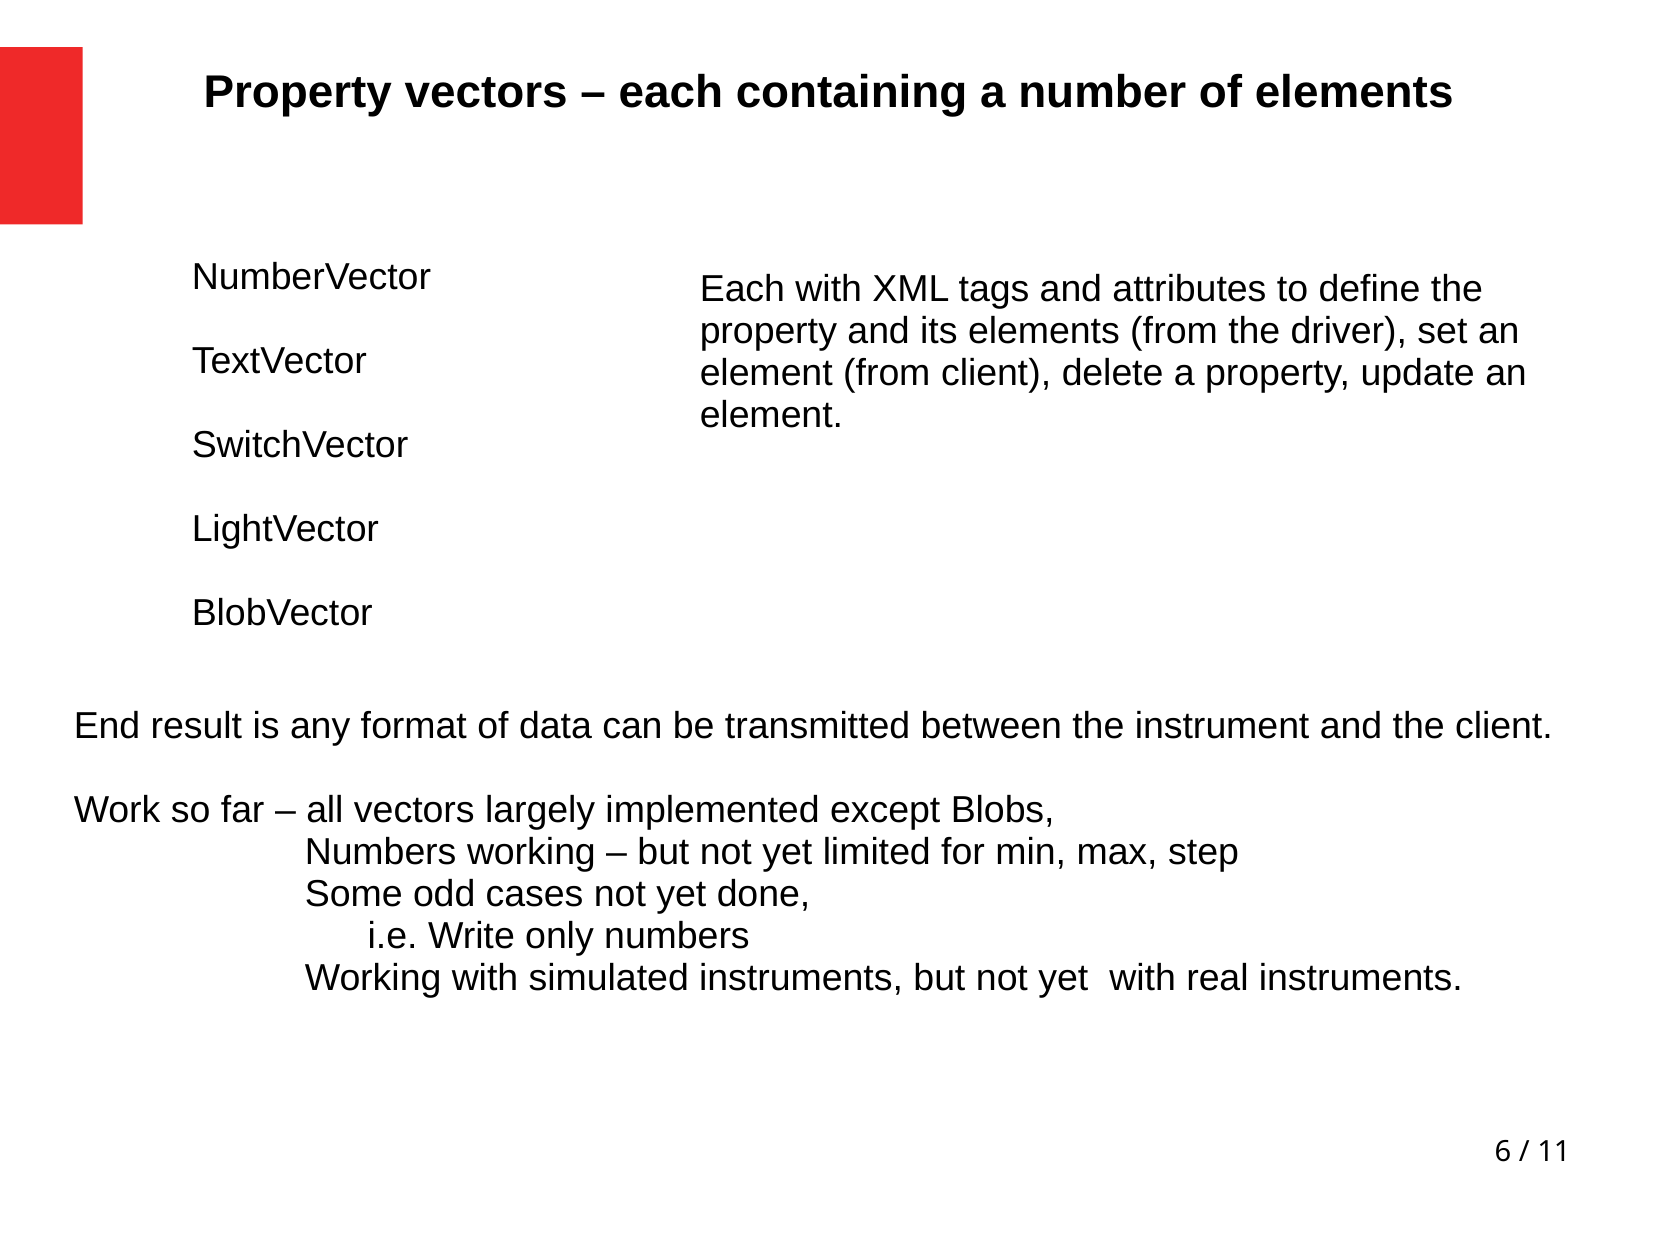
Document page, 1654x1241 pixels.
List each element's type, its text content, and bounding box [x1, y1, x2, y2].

text_box Each with XML tags and attributes to define the property and its elements (from the driver), set an element (from client), delete a property, update an element. [685, 259, 1571, 485]
text_box Property vectors – each containing a number of elements [188, 59, 1512, 177]
text_box End result is any format of data can be transmitted between the instrument and the client. Work so far – all vectors largely implemented except Blobs, Numbers working – but not yet limited for min, max, step Some odd cases not yet done, i.e. Write only numbers Working with simulated instruments, but not yet with real instruments. [59, 696, 1607, 1028]
text_box NumberVector TextVector SwitchVector LightVector BlobVector [177, 248, 473, 683]
